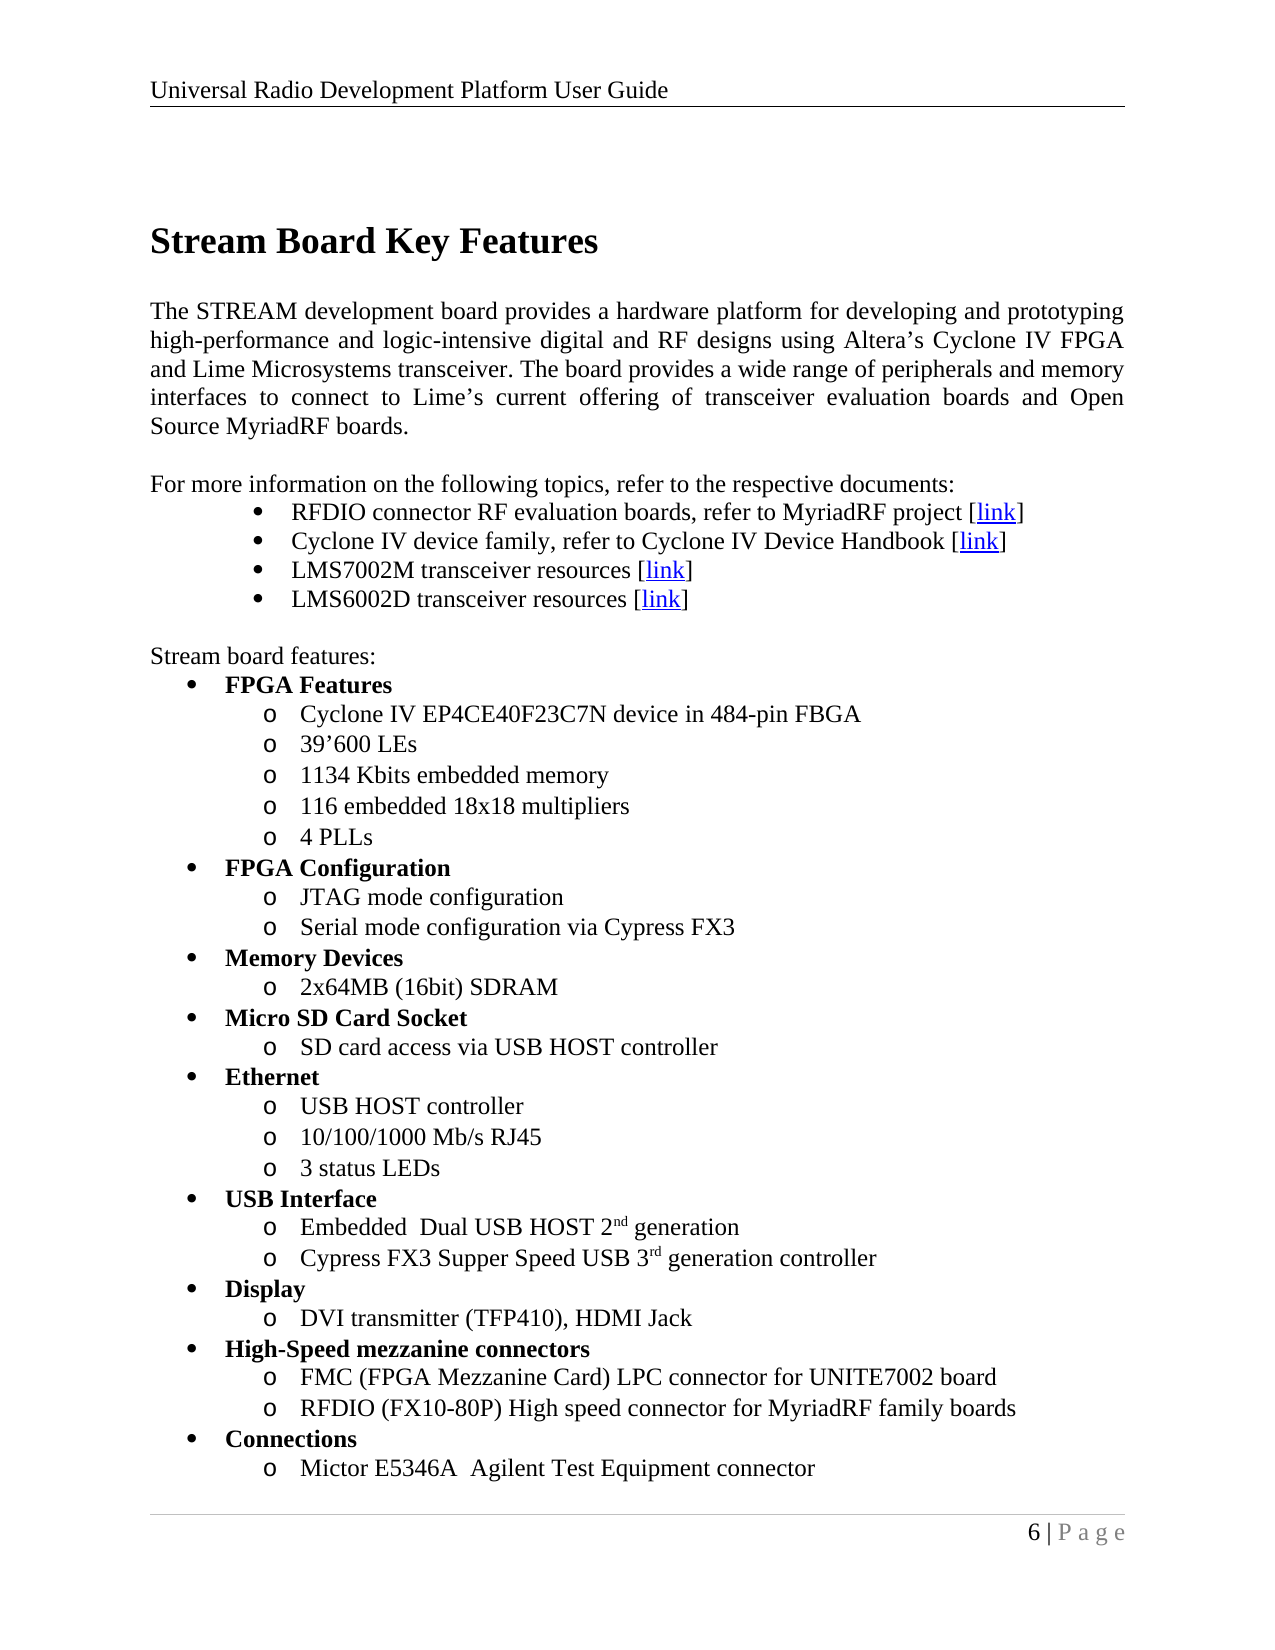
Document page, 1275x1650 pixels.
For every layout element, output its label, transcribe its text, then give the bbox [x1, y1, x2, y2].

list 2x64MB (16bit) SDRAM [262, 972, 1125, 1003]
list FPGA Features [187, 670, 1125, 699]
list RFDIO (FX10-80P) High speed connector for MyriadRF family boards [262, 1393, 1125, 1424]
list Embedded Dual USB HOST 2nd generation [262, 1212, 1125, 1243]
list USB Interface [187, 1184, 1125, 1212]
list Display [187, 1274, 1125, 1303]
list DVI transmitter (TFP410), HDMI Jack [262, 1303, 1125, 1334]
list Cyclone IV EP4CE40F23C7N device in 484-pin FBGA [262, 699, 1125, 729]
list JTAG mode configuration [262, 882, 1125, 912]
list 4 PLLs [262, 822, 1125, 853]
list Micro SD Card Socket [187, 1003, 1125, 1032]
list Cypress FX3 Supper Speed USB 3rd generation controller [262, 1243, 1125, 1274]
list High-Speed mezzanine connectors [187, 1334, 1125, 1362]
list FPGA Configuration [187, 853, 1125, 882]
list 3 status LEDs [262, 1153, 1125, 1184]
list Mictor E5346A Agilent Test Equipment connector [262, 1453, 1125, 1484]
text Stream board features: [150, 641, 1125, 670]
list Ethernet [187, 1062, 1125, 1091]
text The STREAM development board provides a hardware platform for developing and prototyping high-performance and logic-intensive digital and RF designs using Altera’s Cyclone IV FPGA and Lime Microsystems transceiver. The board provides a wide range of peripherals and memory interfaces to connect to Lime’s current offering of transceiver evaluation boards and Open Source MyriadRF boards. [150, 296, 1125, 440]
list SD card access via USB HOST controller [262, 1032, 1125, 1062]
list Cyclone IV device family, refer to Cyclone IV Device Handbook [link] [253, 526, 1125, 555]
subtitle Stream Board Key Features [150, 218, 1125, 261]
list LMS6002D transceiver resources [link] [253, 584, 1125, 612]
list Connections [187, 1424, 1125, 1453]
list FMC (FPGA Mezzanine Card) LPC connector for UNITE7002 board [262, 1362, 1125, 1393]
list USB HOST controller [262, 1091, 1125, 1122]
list LMS7002M transceiver resources [link] [253, 555, 1125, 584]
list 39’600 LEs [262, 729, 1125, 760]
list 10/100/1000 Mb/s RJ45 [262, 1122, 1125, 1153]
text For more information on the following topics, refer to the respective documents: [150, 469, 1125, 497]
list RFDIO connector RF evaluation boards, refer to MyriadRF project [link] [253, 497, 1125, 526]
list Serial mode configuration via Cypress FX3 [262, 912, 1125, 943]
list Memory Devices [187, 943, 1125, 972]
list 116 embedded 18x18 multipliers [262, 791, 1125, 822]
list 1134 Kbits embedded memory [262, 760, 1125, 791]
